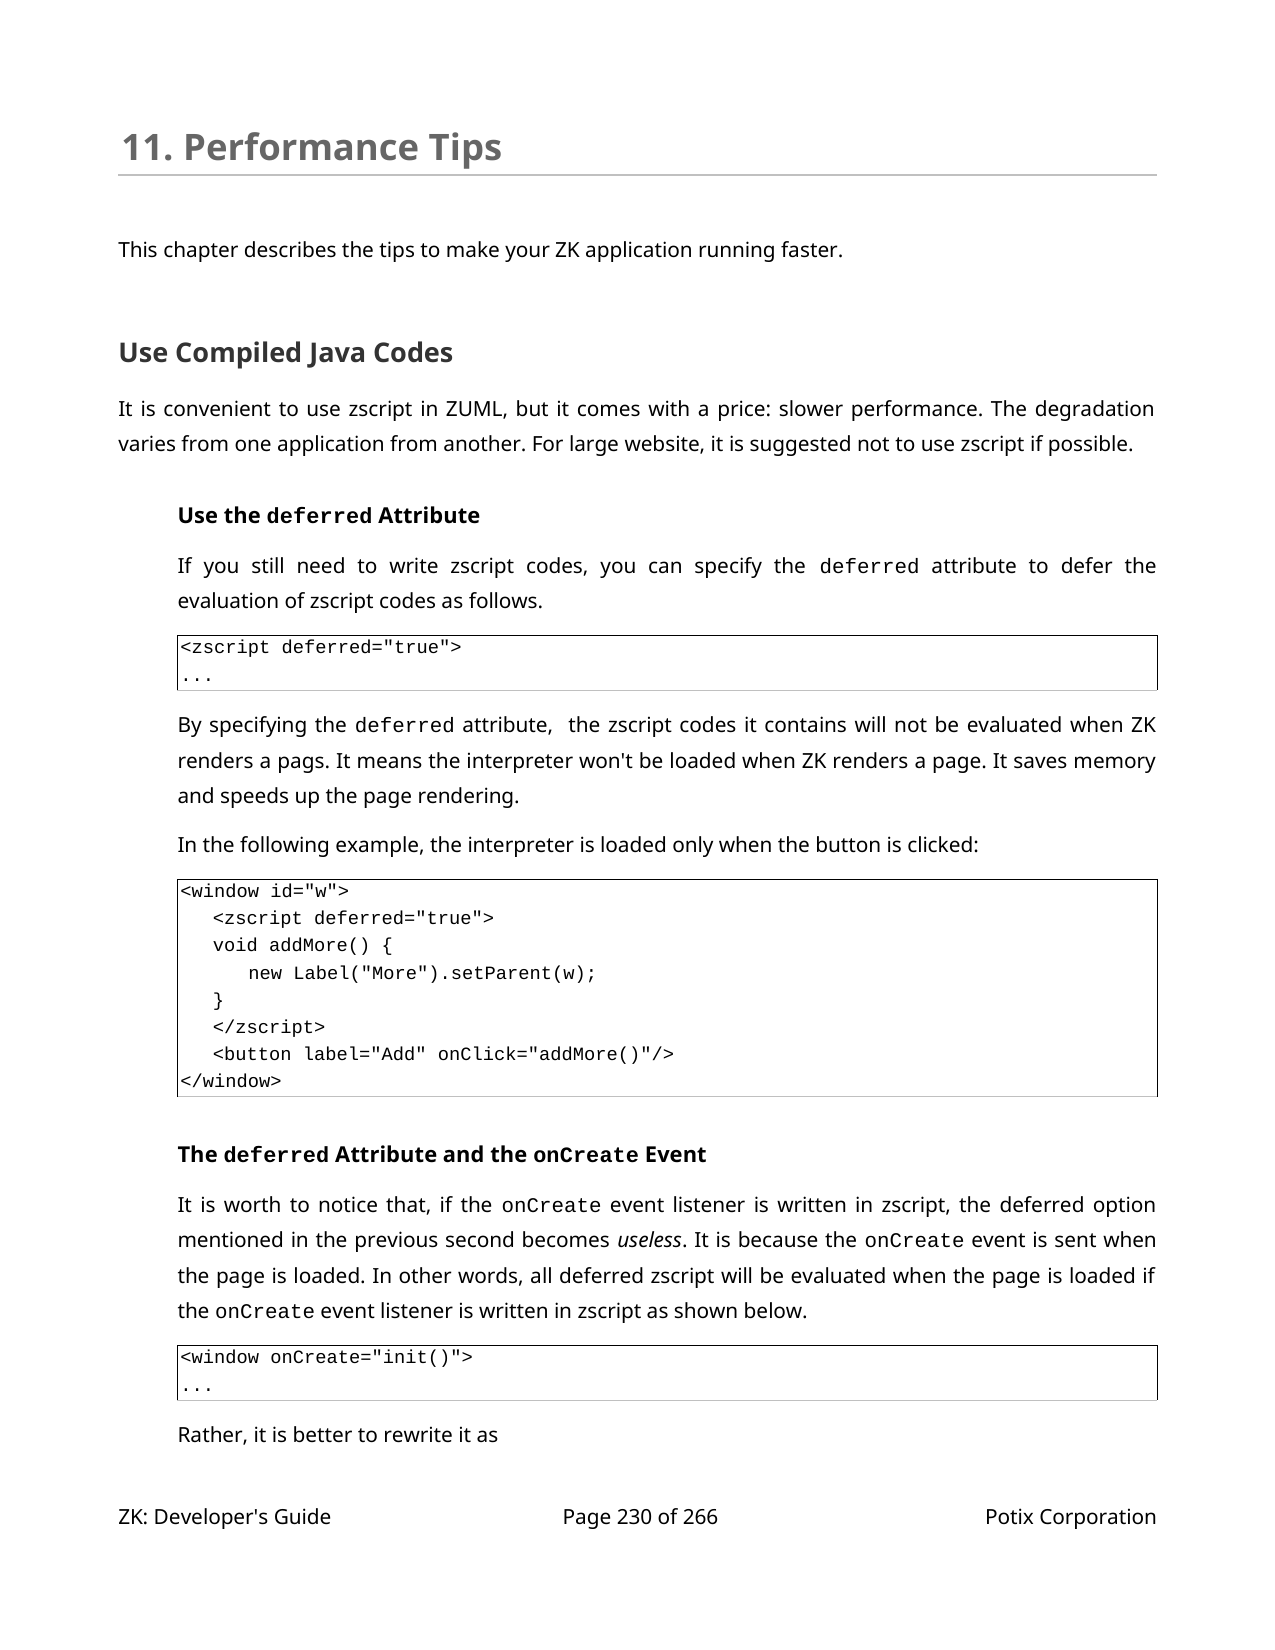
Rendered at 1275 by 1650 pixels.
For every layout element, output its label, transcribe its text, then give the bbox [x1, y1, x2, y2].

text If you still need to write zscript codes, you can specify the deferred attribute to defer the evaluation of zscript codes as follows. [177, 551, 1157, 615]
text <button label="Add" onClick="addMore()"/> [178, 1042, 1157, 1066]
text This chapter describes the tips to make your ZK application running faster. [118, 235, 1157, 263]
subtitle Use the deferred Attribute [177, 500, 1157, 530]
subtitle Use Compiled Java Codes [118, 334, 1157, 371]
subtitle The deferred Attribute and the onCreate Event [177, 1139, 1157, 1169]
text In the following example, the interpreter is loaded only when the button is clicked: [177, 830, 1157, 858]
text <window id="w"> [178, 880, 1157, 903]
text void addMore() { [178, 933, 1157, 958]
text <window onCreate="init()"> [178, 1346, 1157, 1369]
text <zscript deferred="true"> [178, 906, 1157, 930]
text <zscript deferred="true"> [178, 636, 1157, 660]
text Rather, it is better to rewrite it as [177, 1420, 1157, 1448]
text ... [178, 663, 1157, 690]
text new Label("More").setParent(w); [178, 961, 1157, 985]
text It is worth to notice that, if the onCreate event listener is written in zscript, the deferred option mentioned in the previous second becomes useless. It is because the onCreate event is sent when the page is loaded. In other words, all deferred zscript will be evaluated when the page is loaded if the onCreate event listener is written in zscript as shown below. [177, 1190, 1157, 1324]
text </zscript> [178, 1015, 1157, 1039]
text ... [178, 1372, 1157, 1400]
text } [178, 988, 1157, 1012]
subtitle 11. Performance Tips [118, 118, 1157, 174]
text It is convenient to use zscript in ZUML, but it comes with a price: slower performance. The degradation varies from one application from another. For large website, it is suggested not to use zscript if possible. [118, 394, 1157, 458]
text </window> [178, 1069, 1157, 1096]
text By specifying the deferred attribute, the zscript codes it contains will not be evaluated when ZK renders a pags. It means the interpreter won't be loaded when ZK renders a page. It saves memory and speeds up the page rendering. [177, 711, 1157, 809]
